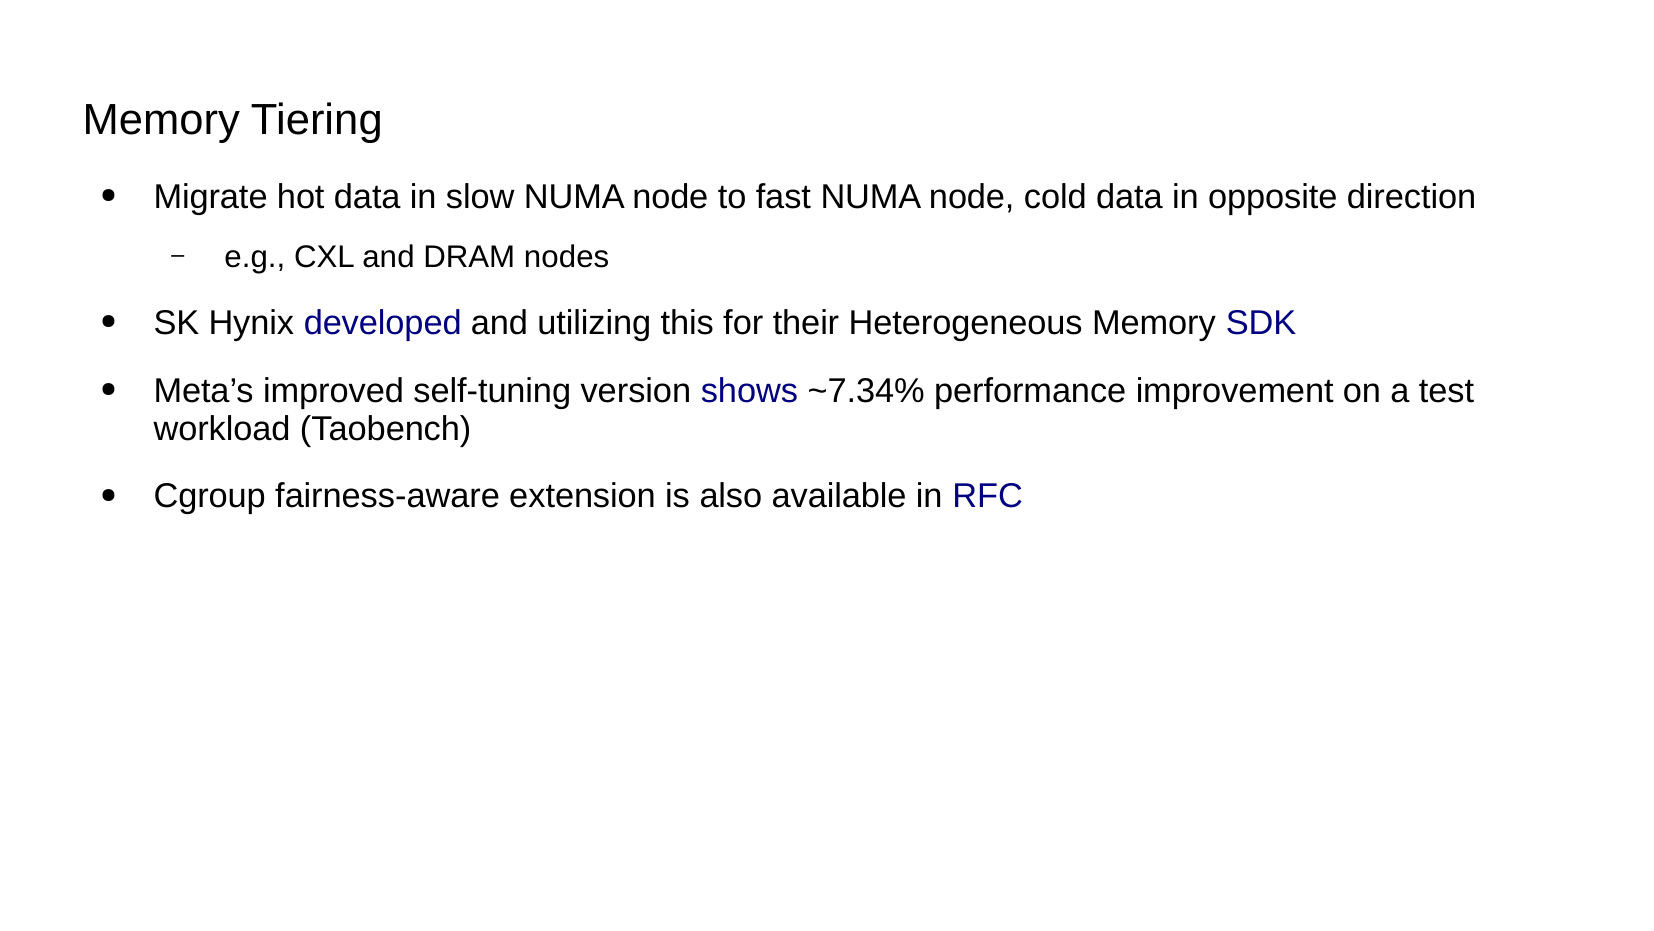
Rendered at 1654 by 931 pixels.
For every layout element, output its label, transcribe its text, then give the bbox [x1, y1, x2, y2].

title Memory Tiering [82, 81, 1571, 157]
list Migrate hot data in slow NUMA node to fast NUMA node, cold data in opposite direction e.g., CXL and DRAM nodes SK Hynix developed and utilizing this for their Heterogeneous Memory SDK Meta’s improved self-tuning version shows ~7.34% performance improvement on a test workload (Taobench) Cgroup fairness-aware extension is also available in RFC [82, 177, 1571, 833]
